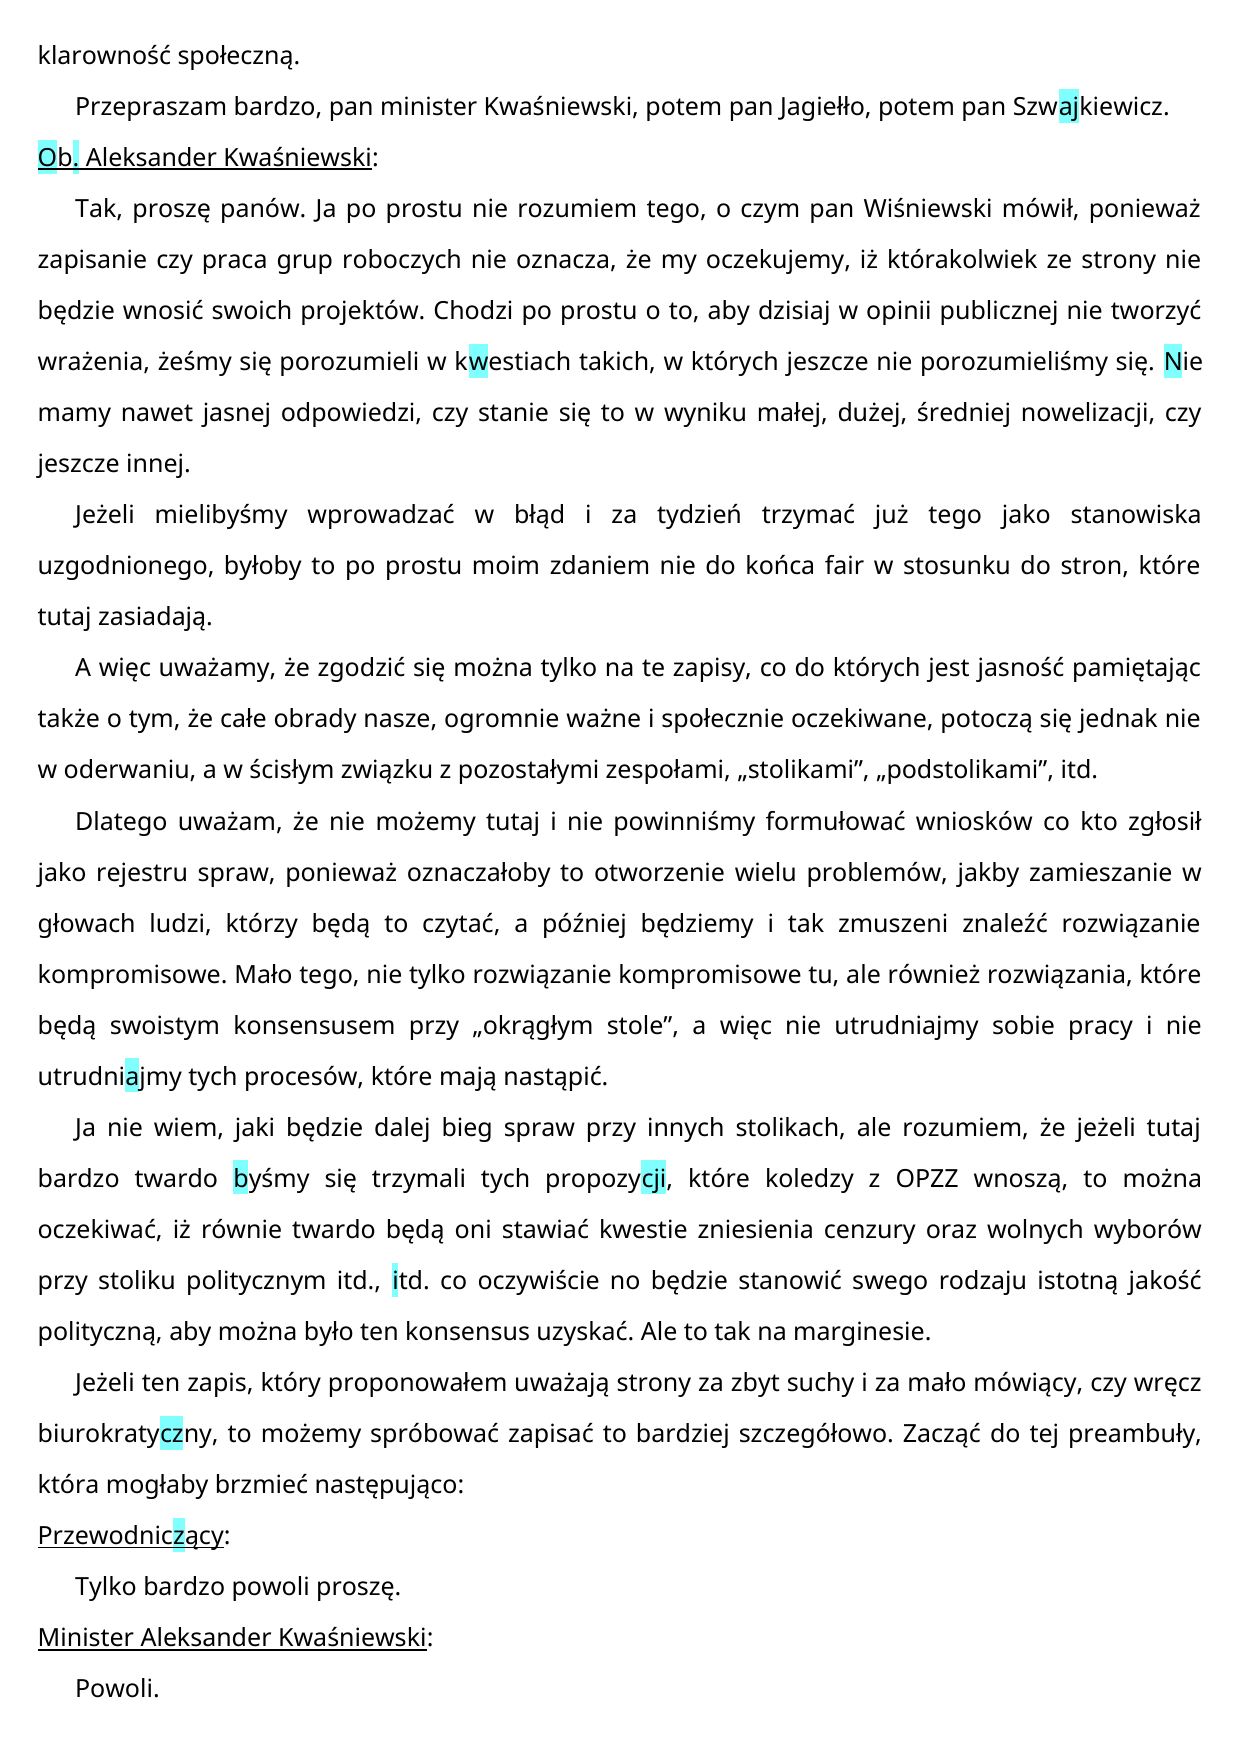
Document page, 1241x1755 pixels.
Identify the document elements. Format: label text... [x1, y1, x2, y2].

text klarowność społeczną. [37, 37, 1203, 72]
text Przepraszam bardzo, pan minister Kwaśniewski, potem pan Jagiełło, potem pan Szwajkiewicz. [37, 88, 1203, 123]
text Minister Aleksander Kwaśniewski: [37, 1620, 1203, 1654]
text Dlatego uważam, że nie możemy tutaj i nie powinniśmy formułować wniosków co kto zgłosił jako rejestru spraw, ponieważ oznaczałoby to otworzenie wielu problemów, jakby zamieszanie w głowach ludzi, którzy będą to czytać, a później będziemy i tak zmuszeni znaleźć rozwiązanie kompromisowe. Mało tego, nie tylko rozwiązanie kompromisowe tu, ale również rozwiązania, które będą swoistym konsensusem przy „okrągłym stole”, a więc nie utrudniajmy sobie pracy i nie utrudniajmy tych procesów, które mają nastąpić. [37, 803, 1203, 1092]
text Ja nie wiem, jaki będzie dalej bieg spraw przy innych stolikach, ale rozumiem, że jeżeli tutaj bardzo twardo byśmy się trzymali tych propozycji, które koledzy z OPZZ wnoszą, to można oczekiwać, iż równie twardo będą oni stawiać kwestie zniesienia cenzury oraz wolnych wyborów przy stoliku politycznym itd., itd. co oczywiście no będzie stanowić swego rodzaju istotną jakość polityczną, aby można było ten konsensus uzyskać. Ale to tak na marginesie. [37, 1109, 1203, 1348]
text Tylko bardzo powoli proszę. [37, 1569, 1203, 1603]
text Jeżeli ten zapis, który proponowałem uważają strony za zbyt suchy i za mało mówiący, czy wręcz biurokratyczny, to możemy spróbować zapisać to bardziej szczegółowo. Zacząć do tej preambuły, która mogłaby brzmieć następująco: [37, 1364, 1203, 1501]
text A więc uważamy, że zgodzić się można tylko na te zapisy, co do których jest jasność pamiętając także o tym, że całe obrady nasze, ogromnie ważne i społecznie oczekiwane, potoczą się jednak nie w oderwaniu, a w ścisłym związku z pozostałymi zespołami, „stolikami”, „podstolikami”, itd. [37, 650, 1203, 786]
text Powoli. [37, 1671, 1203, 1705]
text Ob. Aleksander Kwaśniewski: [37, 139, 1203, 174]
text Tak, proszę panów. Ja po prostu nie rozumiem tego, o czym pan Wiśniewski mówił, ponieważ zapisanie czy praca grup roboczych nie oznacza, że my oczekujemy, iż którakolwiek ze strony nie będzie wnosić swoich projektów. Chodzi po prostu o to, aby dzisiaj w opinii publicznej nie tworzyć wrażenia, żeśmy się porozumieli w kwestiach takich, w których jeszcze nie porozumieliśmy się. Nie mamy nawet jasnej odpowiedzi, czy stanie się to w wyniku małej, dużej, średniej nowelizacji, czy jeszcze innej. [37, 191, 1203, 480]
text Przewodniczący: [37, 1518, 1203, 1552]
text Jeżeli mielibyśmy wprowadzać w błąd i za tydzień trzymać już tego jako stanowiska uzgodnionego, byłoby to po prostu moim zdaniem nie do końca fair w stosunku do stron, które tutaj zasiadają. [37, 497, 1203, 633]
